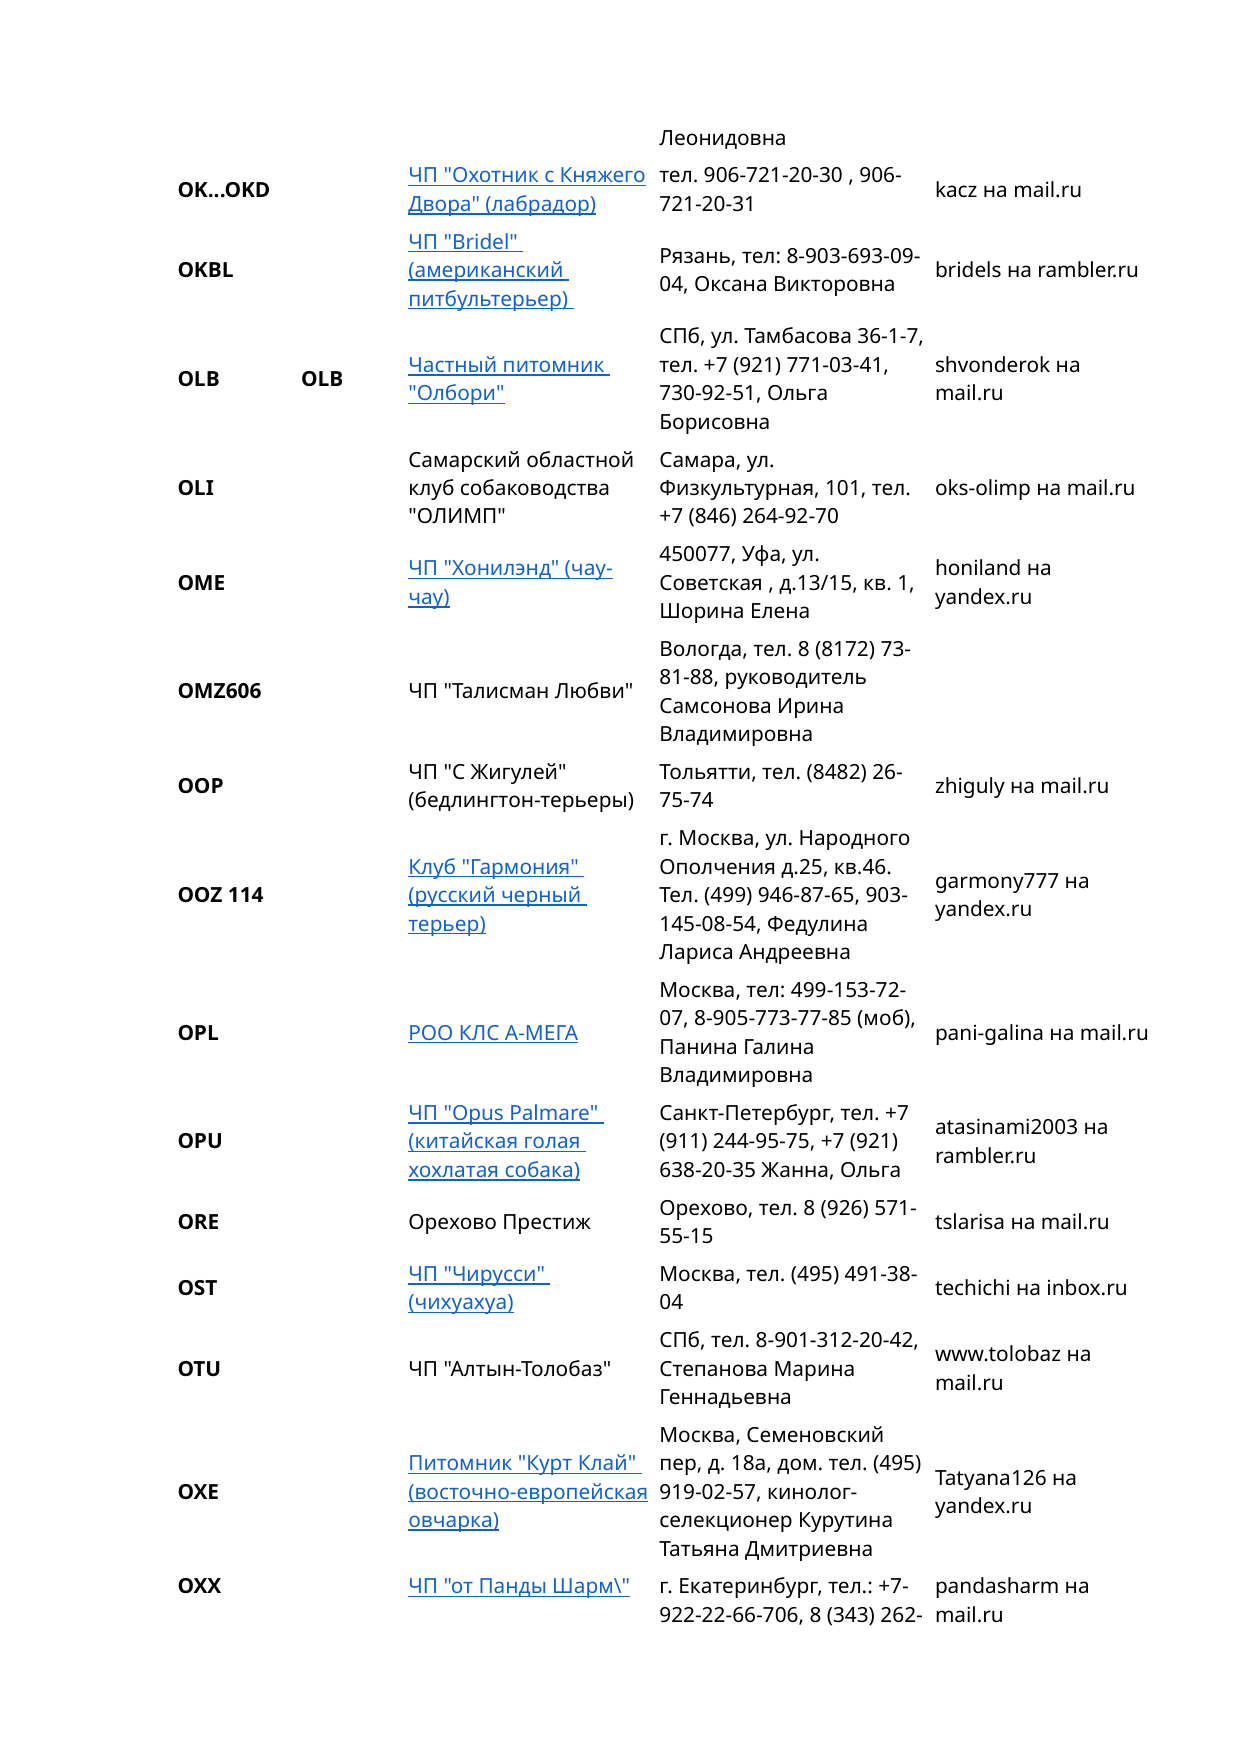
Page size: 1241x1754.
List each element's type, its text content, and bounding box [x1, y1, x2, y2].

table_cell [296, 753, 403, 819]
table_cell ЧП "Opus Palmare" (китайская голая хохлатая собака) [404, 1094, 654, 1188]
table_cell Питомник "Курт Клай" (восточно-европейская овчарка) [404, 1415, 654, 1567]
table_cell OLB [173, 317, 296, 440]
table_cell OPL [173, 970, 296, 1093]
table_cell oks-olimp на mail.ru [930, 440, 1156, 535]
table_cell pani-galina на mail.ru [930, 970, 1156, 1093]
table_cell www.tolobaz на mail.ru [930, 1321, 1156, 1415]
table_cell OLI [173, 440, 296, 535]
table_cell zhiguly на mail.ru [930, 753, 1156, 819]
table_cell honiland на yandex.ru [930, 535, 1156, 629]
table_cell Санкт-Петербург, тел. +7 (911) 244-95-75, +7 (921) 638-20-35 Жанна, Ольга [654, 1094, 930, 1188]
table_cell [296, 440, 403, 535]
table_cell garmony777 на yandex.ru [930, 819, 1156, 970]
table_cell 450077, Уфа, ул. Советская , д.13/15, кв. 1, Шорина Елена [654, 535, 930, 629]
table_cell [296, 629, 403, 752]
table_cell ЧП "Охотник с Княжего Двора" (лабрадор) [404, 156, 654, 222]
table_cell OLB [296, 317, 403, 440]
table_cell ЧП "Хонилэнд" (чау-чау) [404, 535, 654, 629]
table_cell tslarisa на mail.ru [930, 1188, 1156, 1254]
table_cell OK...OKD [173, 156, 296, 222]
table_cell Tatyana126 на yandex.ru [930, 1415, 1156, 1567]
table_cell СПб, тел. 8-901-312-20-42, Степанова Марина Геннадьевна [654, 1321, 930, 1415]
table_cell ЧП "Чирусси" (чихуахуа) [404, 1254, 654, 1321]
table_cell OKBL [173, 222, 296, 317]
table_cell ЧП "C Жигулей" (бедлингтон-терьеры) [404, 753, 654, 819]
table_cell Частный питомник "Олбори" [404, 317, 654, 440]
table_cell [296, 535, 403, 629]
table_cell [296, 1321, 403, 1415]
table_cell [296, 1567, 403, 1633]
table_cell techichi на inbox.ru [930, 1254, 1156, 1321]
table_cell OOZ 114 [173, 819, 296, 970]
table_cell OOP [173, 753, 296, 819]
table_cell г. Москва, ул. Народного Ополчения д.25, кв.46. Тел. (499) 946-87-65, 903-145-08-54, Федулина Лариса Андреевна [654, 819, 930, 970]
table_cell [296, 1415, 403, 1567]
table_cell [930, 629, 1156, 752]
table_cell [404, 118, 654, 156]
table_cell shvonderok на mail.ru [930, 317, 1156, 440]
table_cell Москва, Семеновский пер, д. 18а, дом. тел. (495) 919-02-57, кинолог-селекционер Курутина Татьяна Дмитриевна [654, 1415, 930, 1567]
table_cell Самара, ул. Физкультурная, 101, тел. +7 (846) 264-92-70 [654, 440, 930, 535]
table_cell OMZ606 [173, 629, 296, 752]
table_cell [296, 156, 403, 222]
table_cell Тольятти, тел. (8482) 26-75-74 [654, 753, 930, 819]
table_cell OPU [173, 1094, 296, 1188]
table_cell тел. 906-721-20-30 , 906-721-20-31 [654, 156, 930, 222]
table_cell kacz на mail.ru [930, 156, 1156, 222]
table_cell OME [173, 535, 296, 629]
table_cell ORE [173, 1188, 296, 1254]
table_cell [296, 970, 403, 1093]
table_cell г. Екатеринбург, тел.: +7-922-22-66-706, 8 (343) 262- [654, 1567, 930, 1633]
table_cell ЧП "от Панды Шарм\" [404, 1567, 654, 1633]
table_cell atasinami2003 на rambler.ru [930, 1094, 1156, 1188]
table_cell Москва, тел: 499-153-72-07, 8-905-773-77-85 (моб), Панина Галина Владимировна [654, 970, 930, 1093]
table_cell [296, 819, 403, 970]
table_cell Рязань, тел: 8-903-693-09-04, Оксана Викторовна [654, 222, 930, 317]
table_cell Орехово Престиж [404, 1188, 654, 1254]
table_cell Леонидовна [654, 118, 930, 156]
table_cell OST [173, 1254, 296, 1321]
table_cell [296, 118, 403, 156]
table_cell Вологда, тел. 8 (8172) 73-81-88, руководитель Самсонова Ирина Владимировна [654, 629, 930, 752]
table_cell Орехово, тел. 8 (926) 571-55-15 [654, 1188, 930, 1254]
table_cell [296, 1094, 403, 1188]
table_cell OXX [173, 1567, 296, 1633]
table_cell ЧП "Алтын-Толобаз" [404, 1321, 654, 1415]
table_cell bridels на rambler.ru [930, 222, 1156, 317]
table_cell OTU [173, 1321, 296, 1415]
table_cell РОО КЛС А-МЕГА [404, 970, 654, 1093]
table_cell [296, 1188, 403, 1254]
table_cell [930, 118, 1156, 156]
table_cell [296, 222, 403, 317]
table_cell Москва, тел. (495) 491-38-04 [654, 1254, 930, 1321]
table_cell СПб, ул. Тамбасова 36-1-7, тел. +7 (921) 771-03-41, 730-92-51, Ольга Борисовна [654, 317, 930, 440]
table_cell pandasharm на mail.ru [930, 1567, 1156, 1633]
table_cell [173, 118, 296, 156]
table_cell ЧП "Талисман Любви" [404, 629, 654, 752]
table_cell Клуб "Гармония" (русский черный терьер) [404, 819, 654, 970]
table_cell [296, 1254, 403, 1321]
table_cell OXE [173, 1415, 296, 1567]
table_cell ЧП "Bridel" (американский питбультерьер) [404, 222, 654, 317]
table_cell Самарский областной клуб собаководства "ОЛИМП" [404, 440, 654, 535]
